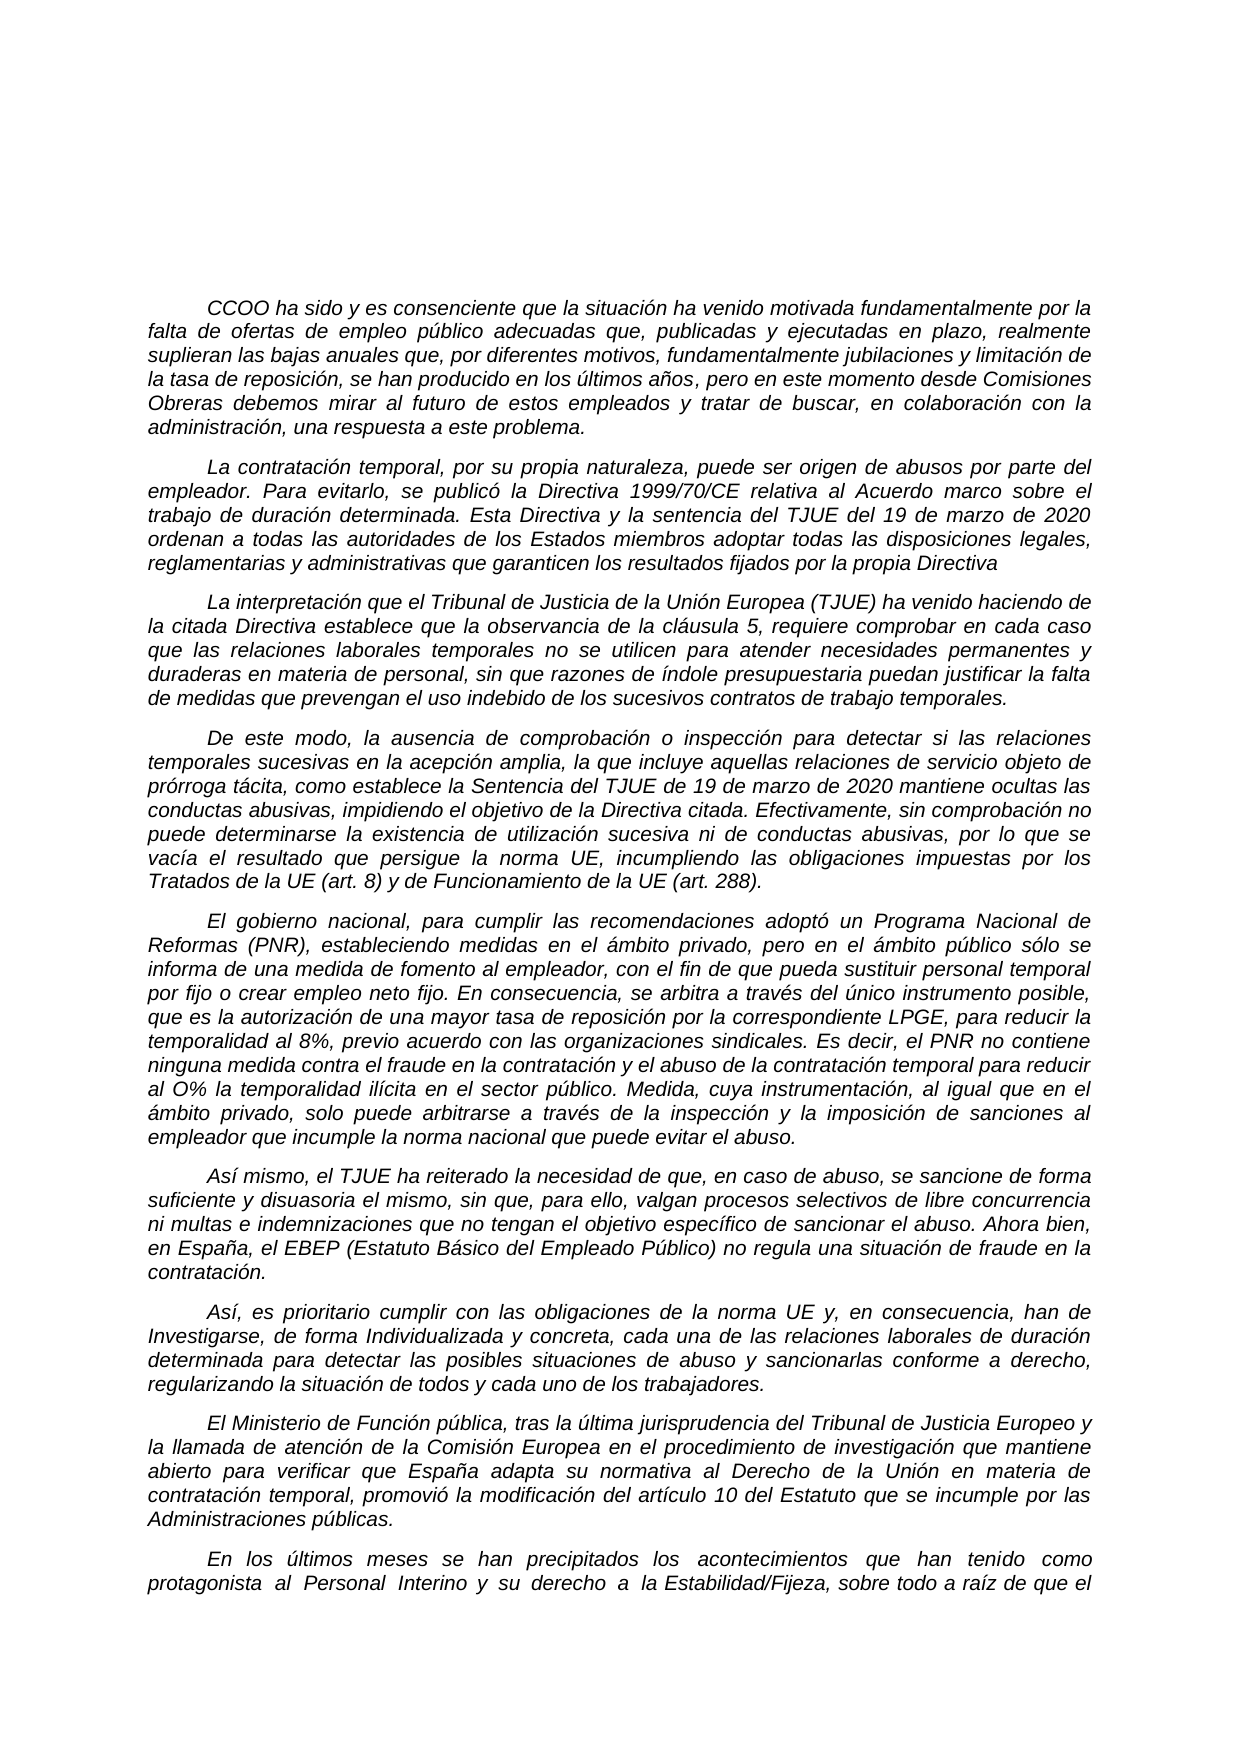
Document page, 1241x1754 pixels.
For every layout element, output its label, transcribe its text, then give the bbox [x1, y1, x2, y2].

list En los últimos meses se han precipitados los acontecimientos que han tenido como protagonista al Personal Interino y su derecho a la Estabilidad/Fijeza, sobre todo a raíz de que el [148, 1546, 1093, 1594]
text Así, es prioritario cumplir con las obligaciones de la norma UE y, en consecuencia, han de Investigarse, de forma Individualizada y concreta, cada una de las relaciones laborales de duración determinada para detectar las posibles situaciones de abuso y sancionarlas conforme a derecho, regularizando la situación de todos y cada uno de los trabajadores. [148, 1299, 1093, 1395]
text Así mismo, el TJUE ha reiterado la necesidad de que, en caso de abuso, se sancione de forma suficiente y disuasoria el mismo, sin que, para ello, valgan procesos selectivos de libre concurrencia ni multas e indemnizaciones que no tengan el objetivo específico de sancionar el abuso. Ahora bien, en España, el EBEP (Estatuto Básico del Empleado Público) no regula una situación de fraude en la contratación. [148, 1164, 1093, 1284]
text La contratación temporal, por su propia naturaleza, puede ser origen de abusos por parte del empleador. Para evitarlo, se publicó la Directiva 1999/70/CE relativa al Acuerdo marco sobre el trabajo de duración determinada. Esta Directiva y la sentencia del TJUE del 19 de marzo de 2020 ordenan a todas las autoridades de los Estados miembros adoptar todas las disposiciones legales, reglamentarias y administrativas que garanticen los resultados fijados por la propia Directiva [148, 455, 1093, 574]
text CCOO ha sido y es consenciente que la situación ha venido motivada fundamentalmente por la falta de ofertas de empleo público adecuadas que, publicadas y ejecutadas en plazo, realmente suplieran las bajas anuales que, por diferentes motivos, fundamentalmente jubilaciones y limitación de la tasa de reposición, se han producido en los últimos años, pero en este momento desde Comisiones Obreras debemos mirar al futuro de estos empleados y tratar de buscar, en colaboración con la administración, una respuesta a este problema. [148, 295, 1093, 439]
text El gobierno nacional, para cumplir las recomendaciones adoptó un Programa Nacional de Reformas (PNR), estableciendo medidas en el ámbito privado, pero en el ámbito público sólo se informa de una medida de fomento al empleador, con el fin de que pueda sustituir personal temporal por fijo o crear empleo neto fijo. En consecuencia, se arbitra a través del único instrumento posible, que es la autorización de una mayor tasa de reposición por la correspondiente LPGE, para reducir la temporalidad al 8%, previo acuerdo con las organizaciones sindicales. Es decir, el PNR no contiene ninguna medida contra el fraude en la contratación y el abuso de la contratación temporal para reducir al O% la temporalidad ilícita en el sector público. Medida, cuya instrumentación, al igual que en el ámbito privado, solo puede arbitrarse a través de la inspección y la imposición de sanciones al empleador que incumple la norma nacional que puede evitar el abuso. [148, 909, 1093, 1148]
text El Ministerio de Función pública, tras la última jurisprudencia del Tribunal de Justicia Europeo y la llamada de atención de la Comisión Europea en el procedimiento de investigación que mantiene abierto para verificar que España adapta su normativa al Derecho de la Unión en materia de contratación temporal, promovió la modificación del artículo 10 del Estatuto que se incumple por las Administraciones públicas. [148, 1411, 1093, 1531]
text La interpretación que el Tribunal de Justicia de la Unión Europea (TJUE) ha venido haciendo de la citada Directiva establece que la observancia de la cláusula 5, requiere comprobar en cada caso que las relaciones laborales temporales no se utilicen para atender necesidades permanentes y duraderas en materia de personal, sin que razones de índole presupuestaria puedan justificar la falta de medidas que prevengan el uso indebido de los sucesivos contratos de trabajo temporales. [148, 590, 1093, 710]
text De este modo, la ausencia de comprobación o inspección para detectar si las relaciones temporales sucesivas en la acepción amplia, la que incluye aquellas relaciones de servicio objeto de prórroga tácita, como establece la Sentencia del TJUE de 19 de marzo de 2020 mantiene ocultas las conductas abusivas, impidiendo el objetivo de la Directiva citada. Efectivamente, sin comprobación no puede determinarse la existencia de utilización sucesiva ni de conductas abusivas, por lo que se vacía el resultado que persigue la norma UE, incumpliendo las obligaciones impuestas por los Tratados de la UE (art. 8) y de Funcionamiento de la UE (art. 288). [148, 726, 1093, 893]
